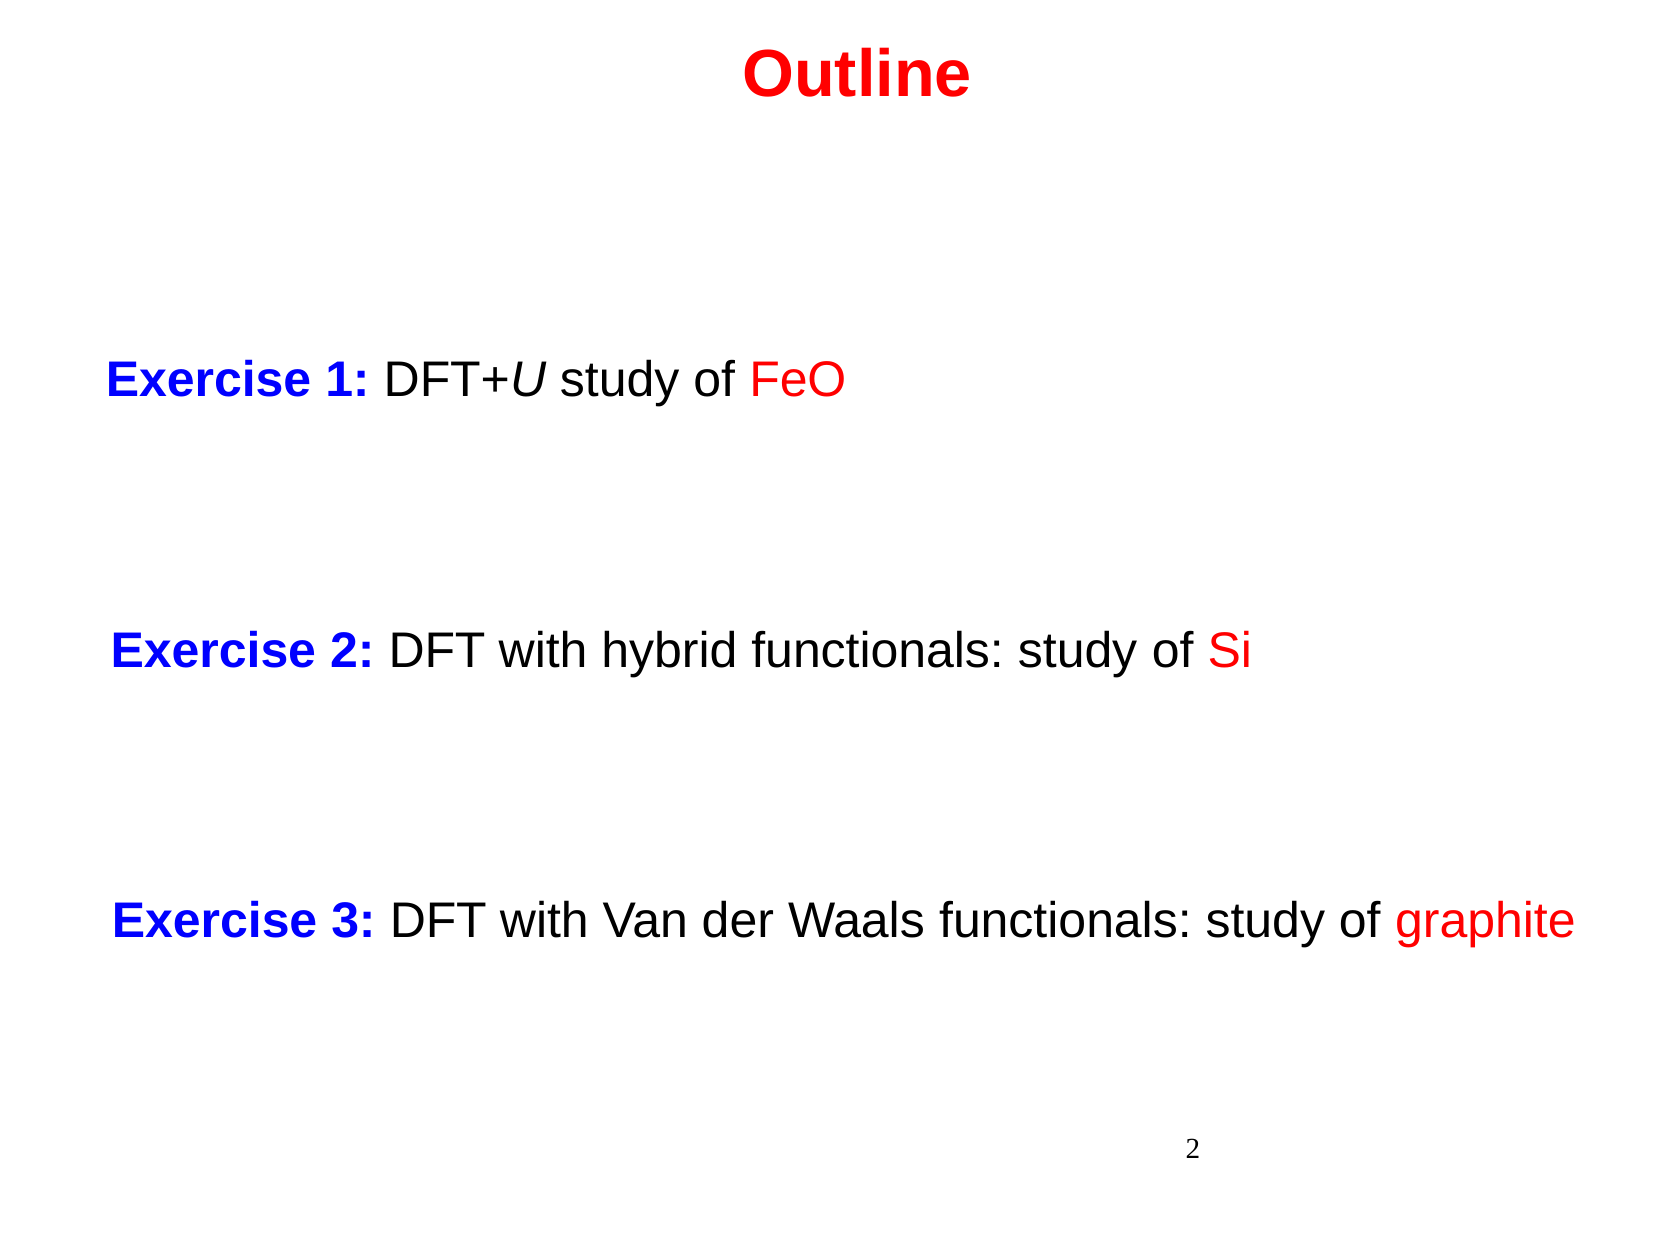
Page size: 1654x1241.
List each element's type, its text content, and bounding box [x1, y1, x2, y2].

text_box Exercise 3: DFT with Van der Waals functionals: study of graphite [97, 885, 1591, 957]
title Outline [574, 30, 1141, 106]
text_box [1185, 1129, 1571, 1216]
text_box Exercise 1: DFT+U study of FeO [91, 344, 862, 416]
text_box Exercise 2: DFT with hybrid functionals: study of Si [95, 615, 1267, 687]
